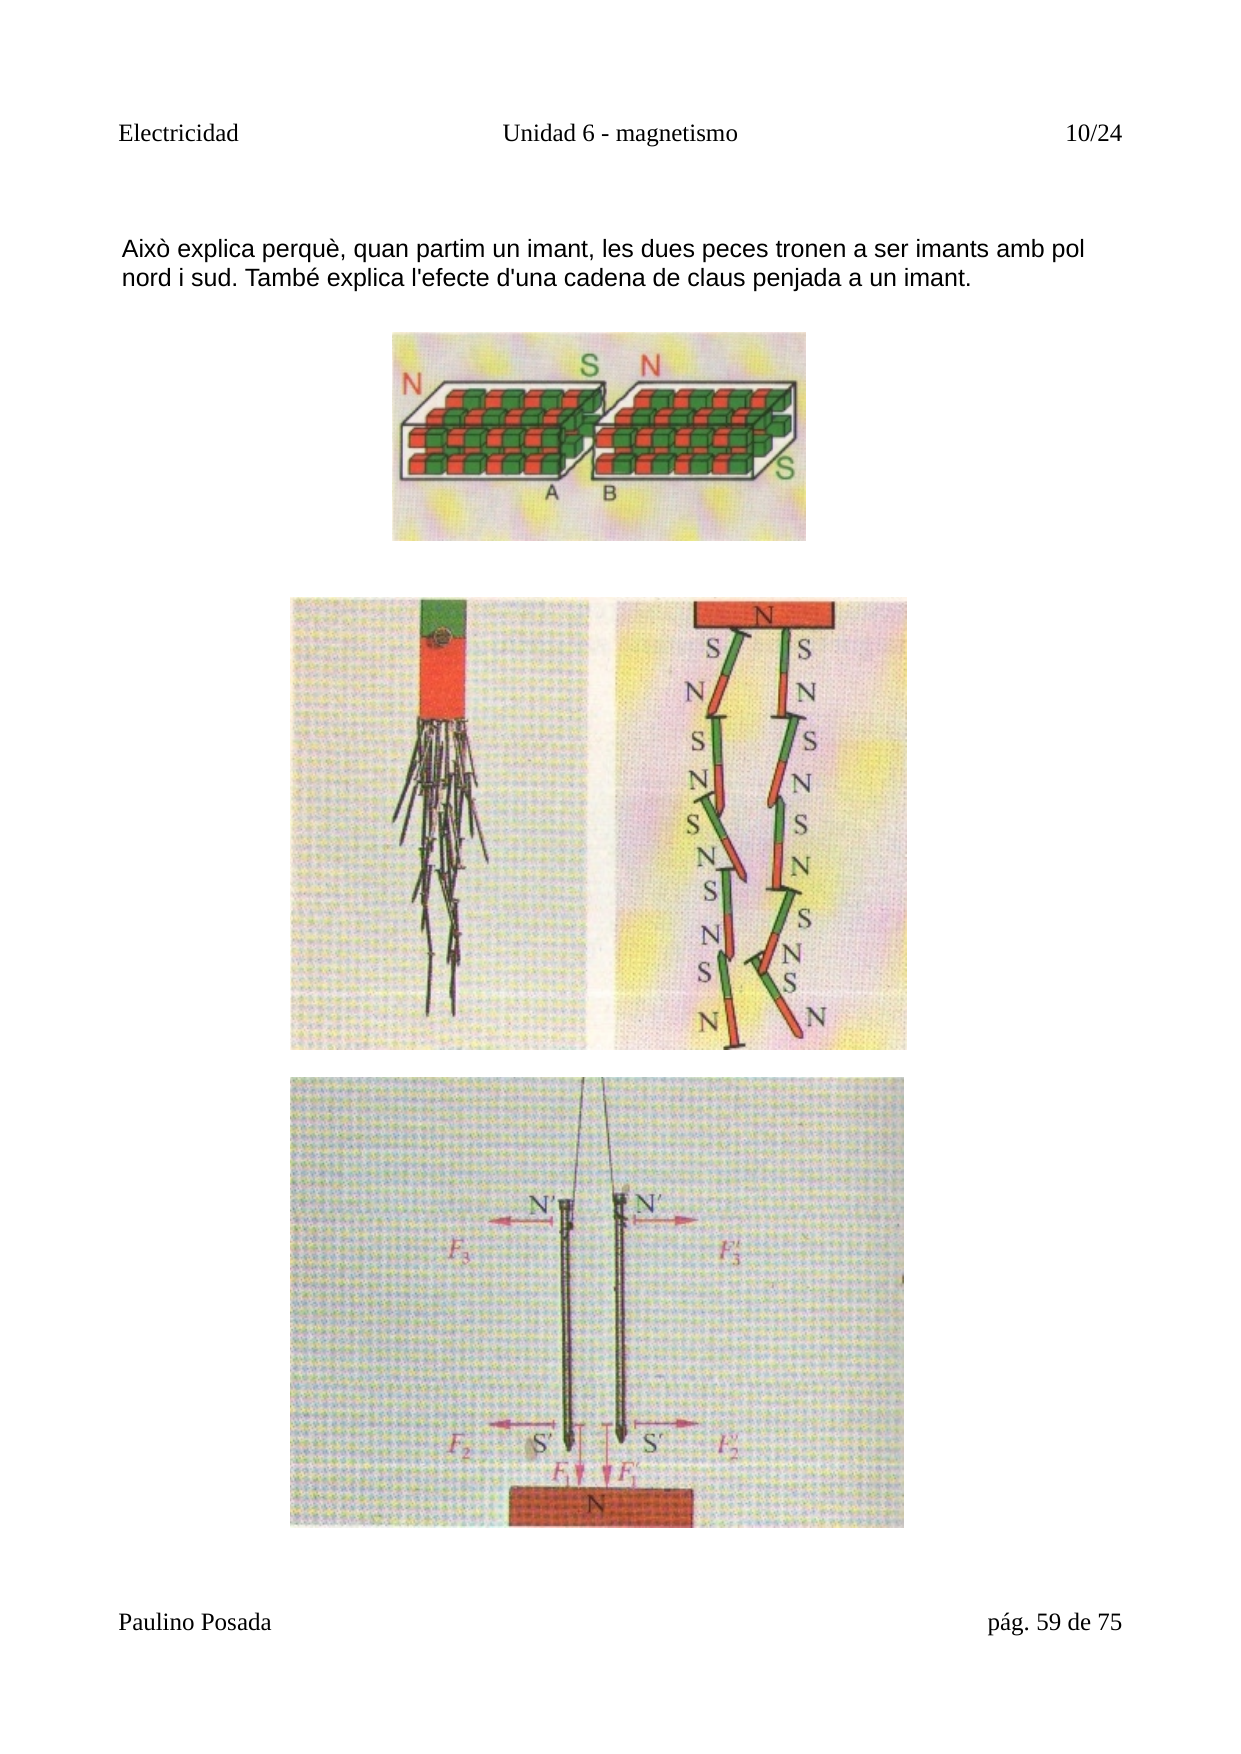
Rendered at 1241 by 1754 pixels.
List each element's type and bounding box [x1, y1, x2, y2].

picture [392, 332, 806, 541]
picture [290, 597, 907, 1050]
picture [290, 1077, 904, 1528]
